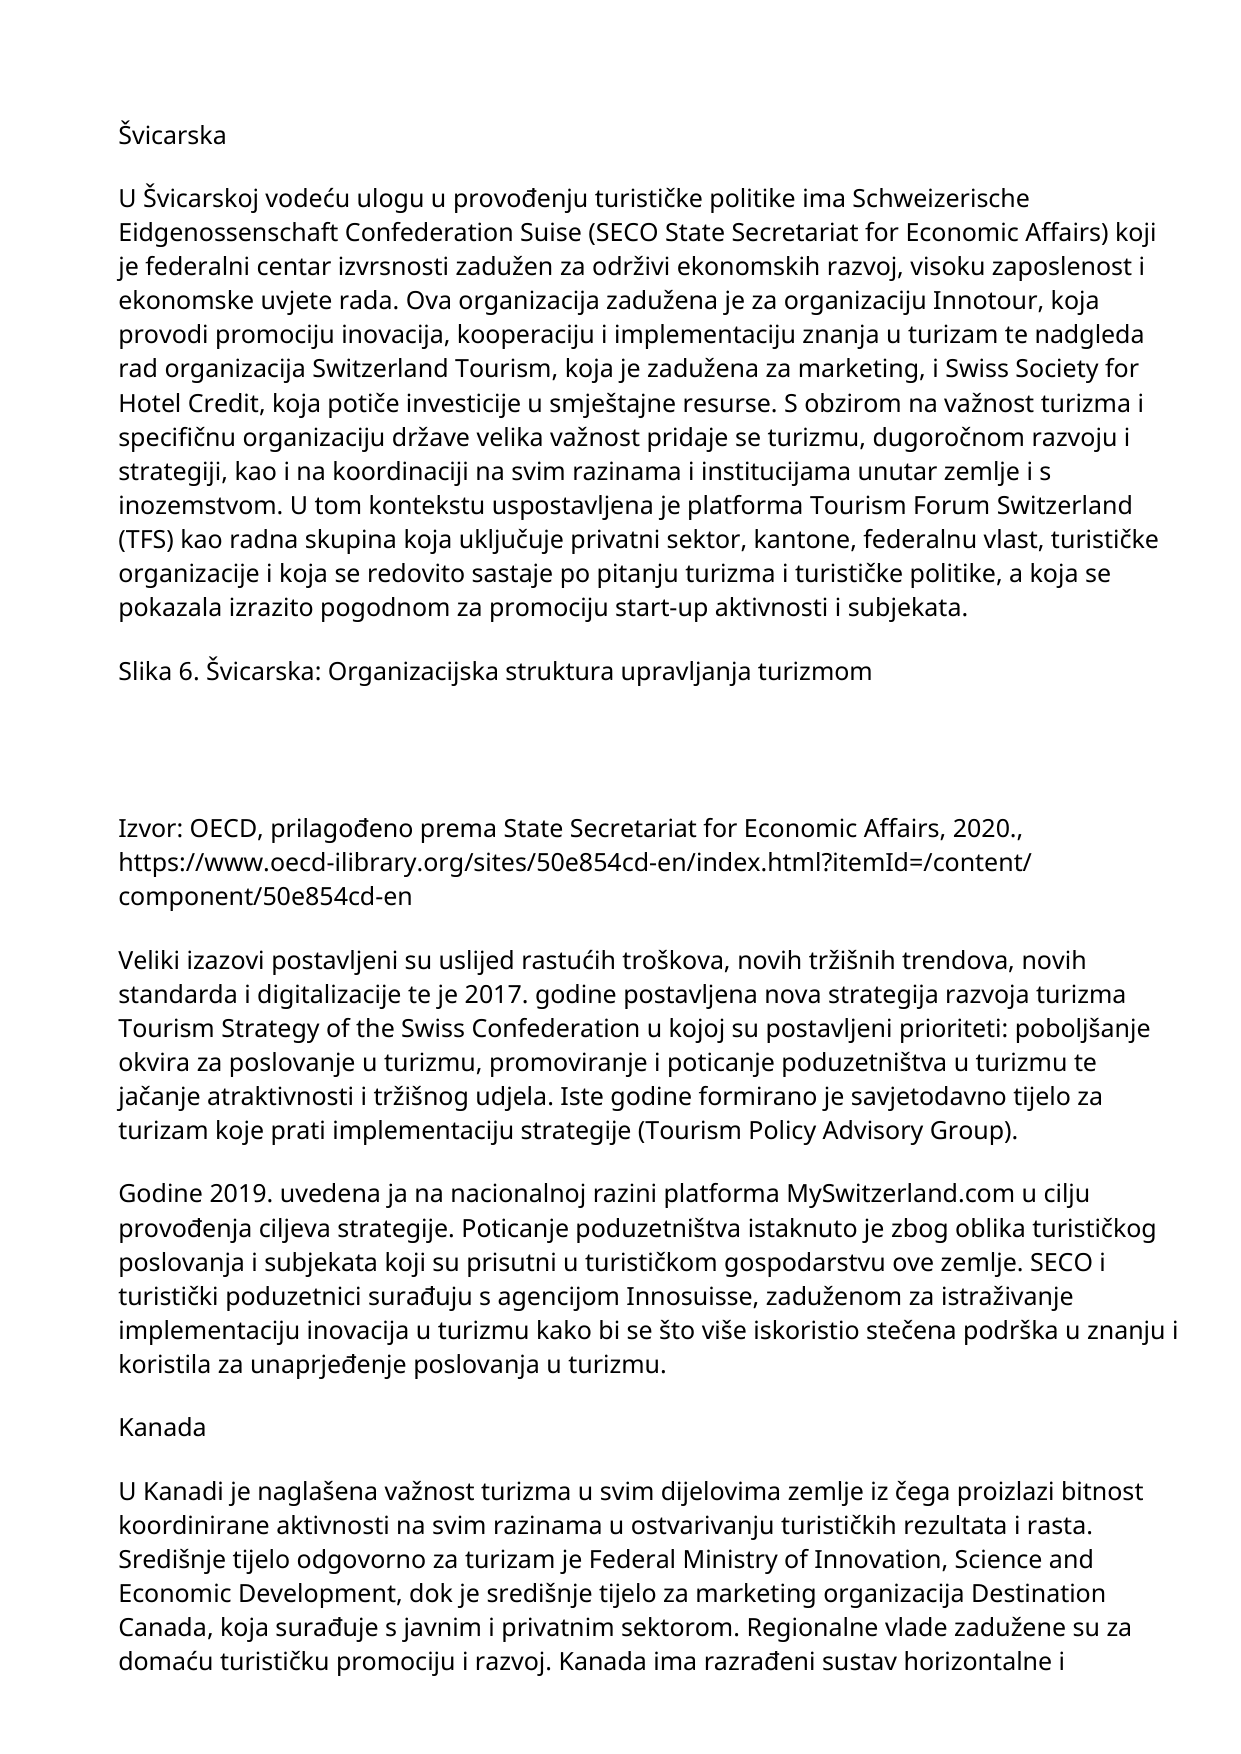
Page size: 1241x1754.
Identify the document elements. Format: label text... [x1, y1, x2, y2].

text Godine 2019. uvedena ja na nacionalnoj razini platforma MySwitzerland.com u cilju provođenja ciljeva strategije. Poticanje poduzetništva istaknuto je zbog oblika turističkog poslovanja i subjekata koji su prisutni u turističkom gospodarstvu ove zemlje. SECO i turistički poduzetnici surađuju s agencijom Innosuisse, zaduženom za istraživanje implementaciju inovacija u turizmu kako bi se što više iskoristio stečena podrška u znanju i koristila za unaprjeđenje poslovanja u turizmu. [118, 1176, 1181, 1381]
text Švicarska [118, 117, 1181, 151]
text Veliki izazovi postavljeni su uslijed rastućih troškova, novih tržišnih trendova, novih standarda i digitalizacije te je 2017. godine postavljena nova strategija razvoja turizma Tourism Strategy of the Swiss Confederation u kojoj su postavljeni prioriteti: poboljšanje okvira za poslovanje u turizmu, promoviranje i poticanje poduzetništva u turizmu te jačanje atraktivnosti i tržišnog udjela. Iste godine formirano je savjetodavno tijelo za turizam koje prati implementaciju strategije (Tourism Policy Advisory Group). [118, 942, 1181, 1147]
text U Kanadi je naglašena važnost turizma u svim dijelovima zemlje iz čega proizlazi bitnost koordinirane aktivnosti na svim razinama u ostvarivanju turističkih rezultata i rasta. Središnje tijelo odgovorno za turizam je Federal Ministry of Innovation, Science and Economic Development, dok je središnje tijelo za marketing organizacija Destination Canada, koja surađuje s javnim i privatnim sektorom. Regionalne vlade zadužene su za domaću turističku promociju i razvoj. Kanada ima razrađeni sustav horizontalne i [118, 1473, 1181, 1678]
text Slika 6. Švicarska: Organizacijska struktura upravljanja turizmom [118, 653, 1181, 687]
text Kanada [118, 1410, 1181, 1444]
text U Švicarskoj vodeću ulogu u provođenju turističke politike ima Schweizerische Eidgenossenschaft Confederation Suise (SECO State Secretariat for Economic Affairs) koji je federalni centar izvrsnosti zadužen za održivi ekonomskih razvoj, visoku zaposlenost i ekonomske uvjete rada. Ova organizacija zadužena je za organizaciju Innotour, koja provodi promociju inovacija, kooperaciju i implementaciju znanja u turizam te nadgleda rad organizacija Switzerland Tourism, koja je zadužena za marketing, i Swiss Society for Hotel Credit, koja potiče investicije u smještajne resurse. S obzirom na važnost turizma i specifičnu organizaciju države velika važnost pridaje se turizmu, dugoročnom razvoju i strategiji, kao i na koordinaciji na svim razinama i institucijama unutar zemlje i s inozemstvom. U tom kontekstu uspostavljena je platforma Tourism Forum Switzerland (TFS) kao radna skupina koja uključuje privatni sektor, kantone, federalnu vlast, turističke organizacije i koja se redovito sastaje po pitanju turizma i turističke politike, a koja se pokazala izrazito pogodnom za promociju start-up aktivnosti i subjekata. [118, 181, 1181, 624]
text Izvor: OECD, prilagođeno prema State Secretariat for Economic Affairs, 2020., https://www.oecd-ilibrary.org/sites/50e854cd-en/index.html?itemId=/content/component/50e854cd-en [118, 811, 1181, 913]
